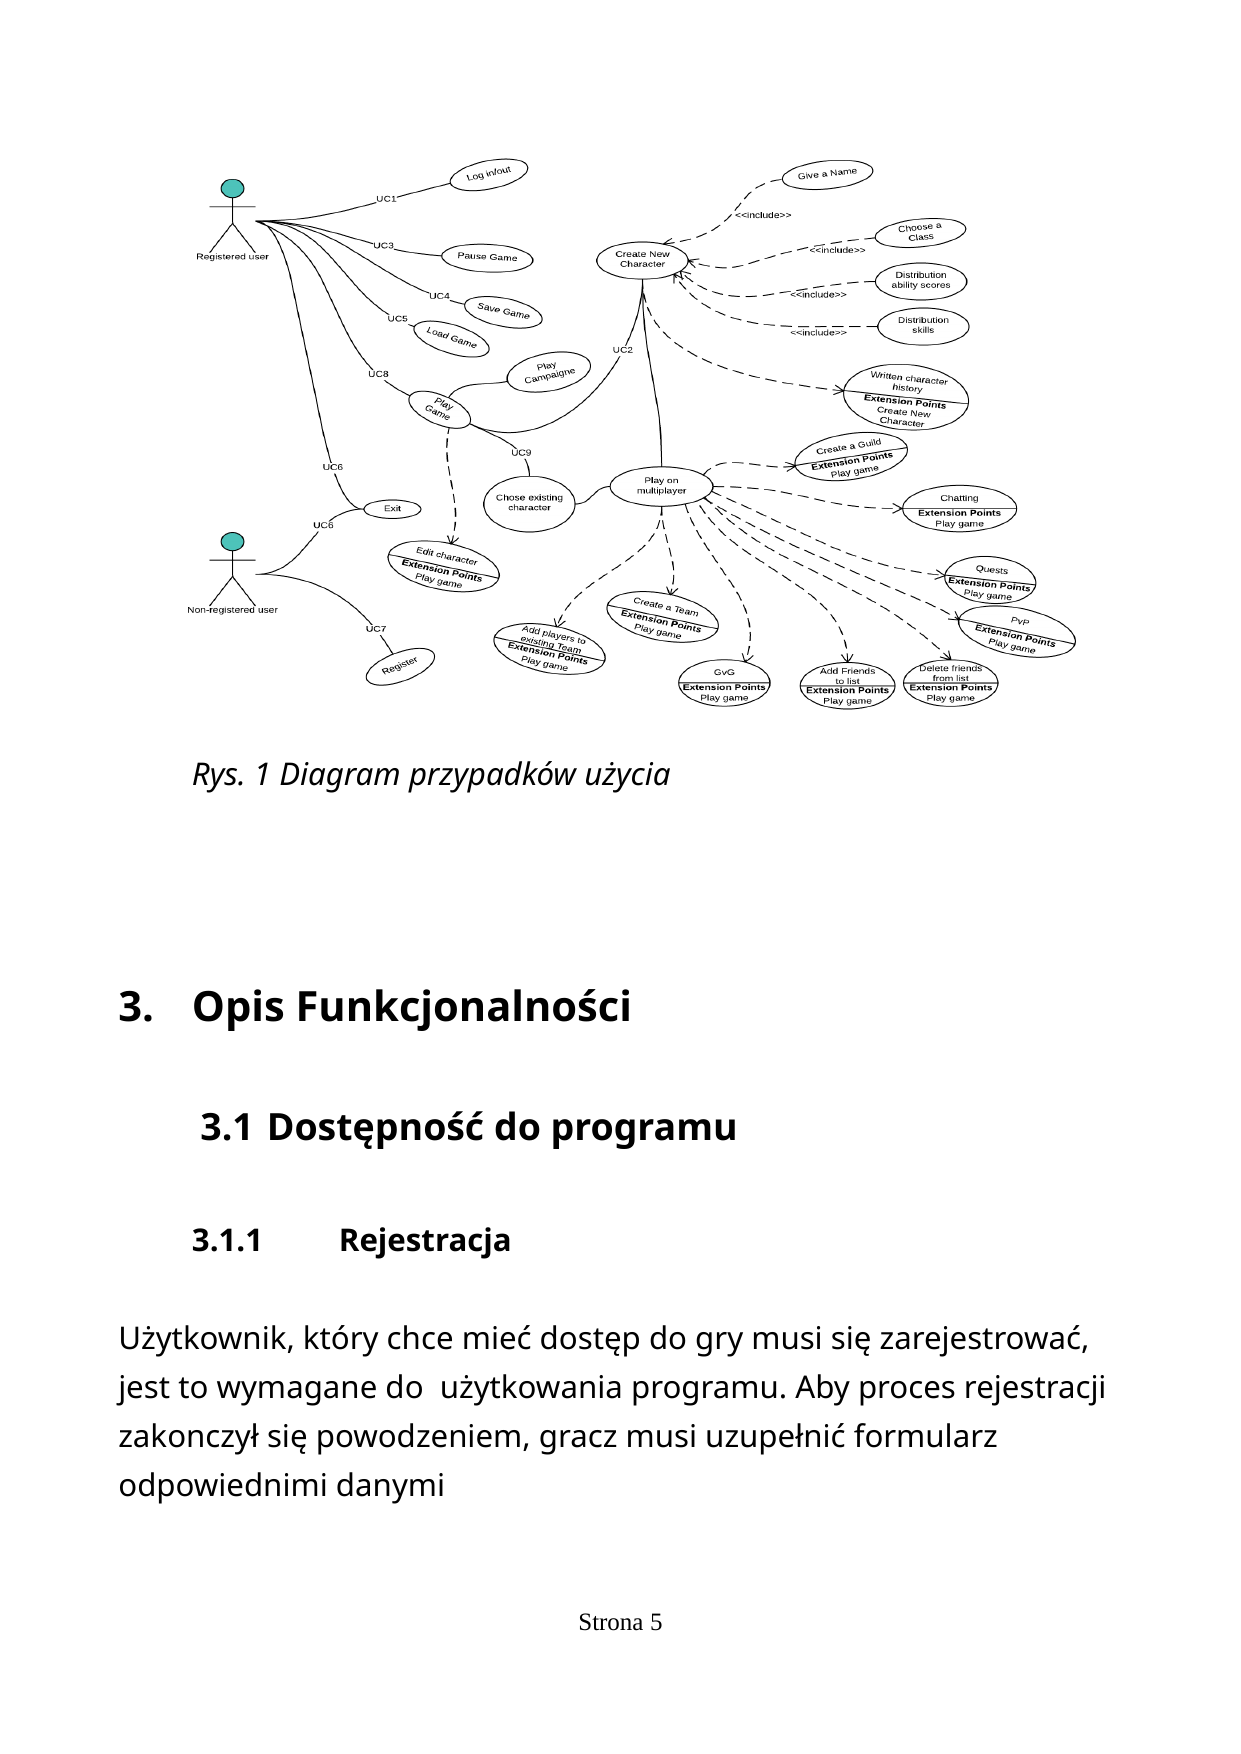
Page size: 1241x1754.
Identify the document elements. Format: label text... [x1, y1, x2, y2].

text Rys. 1 Diagram przypadków użycia [118, 746, 1122, 794]
text 3.1.1 Rejestracja [118, 1218, 1122, 1261]
text Użytkownik, który chce mieć dostęp do gry musi się zarejestrować, jest to wymagane do użytkowania programu. Aby proces rejestracji zakonczył się powodzeniem, gracz musi uzupełnić formularz odpowiednimi danymi [118, 1316, 1122, 1505]
text 3. Opis Funkcjonalności [118, 977, 1122, 1033]
text 3.1 Dostępność do programu [118, 1101, 1122, 1152]
picture [118, 114, 1123, 746]
